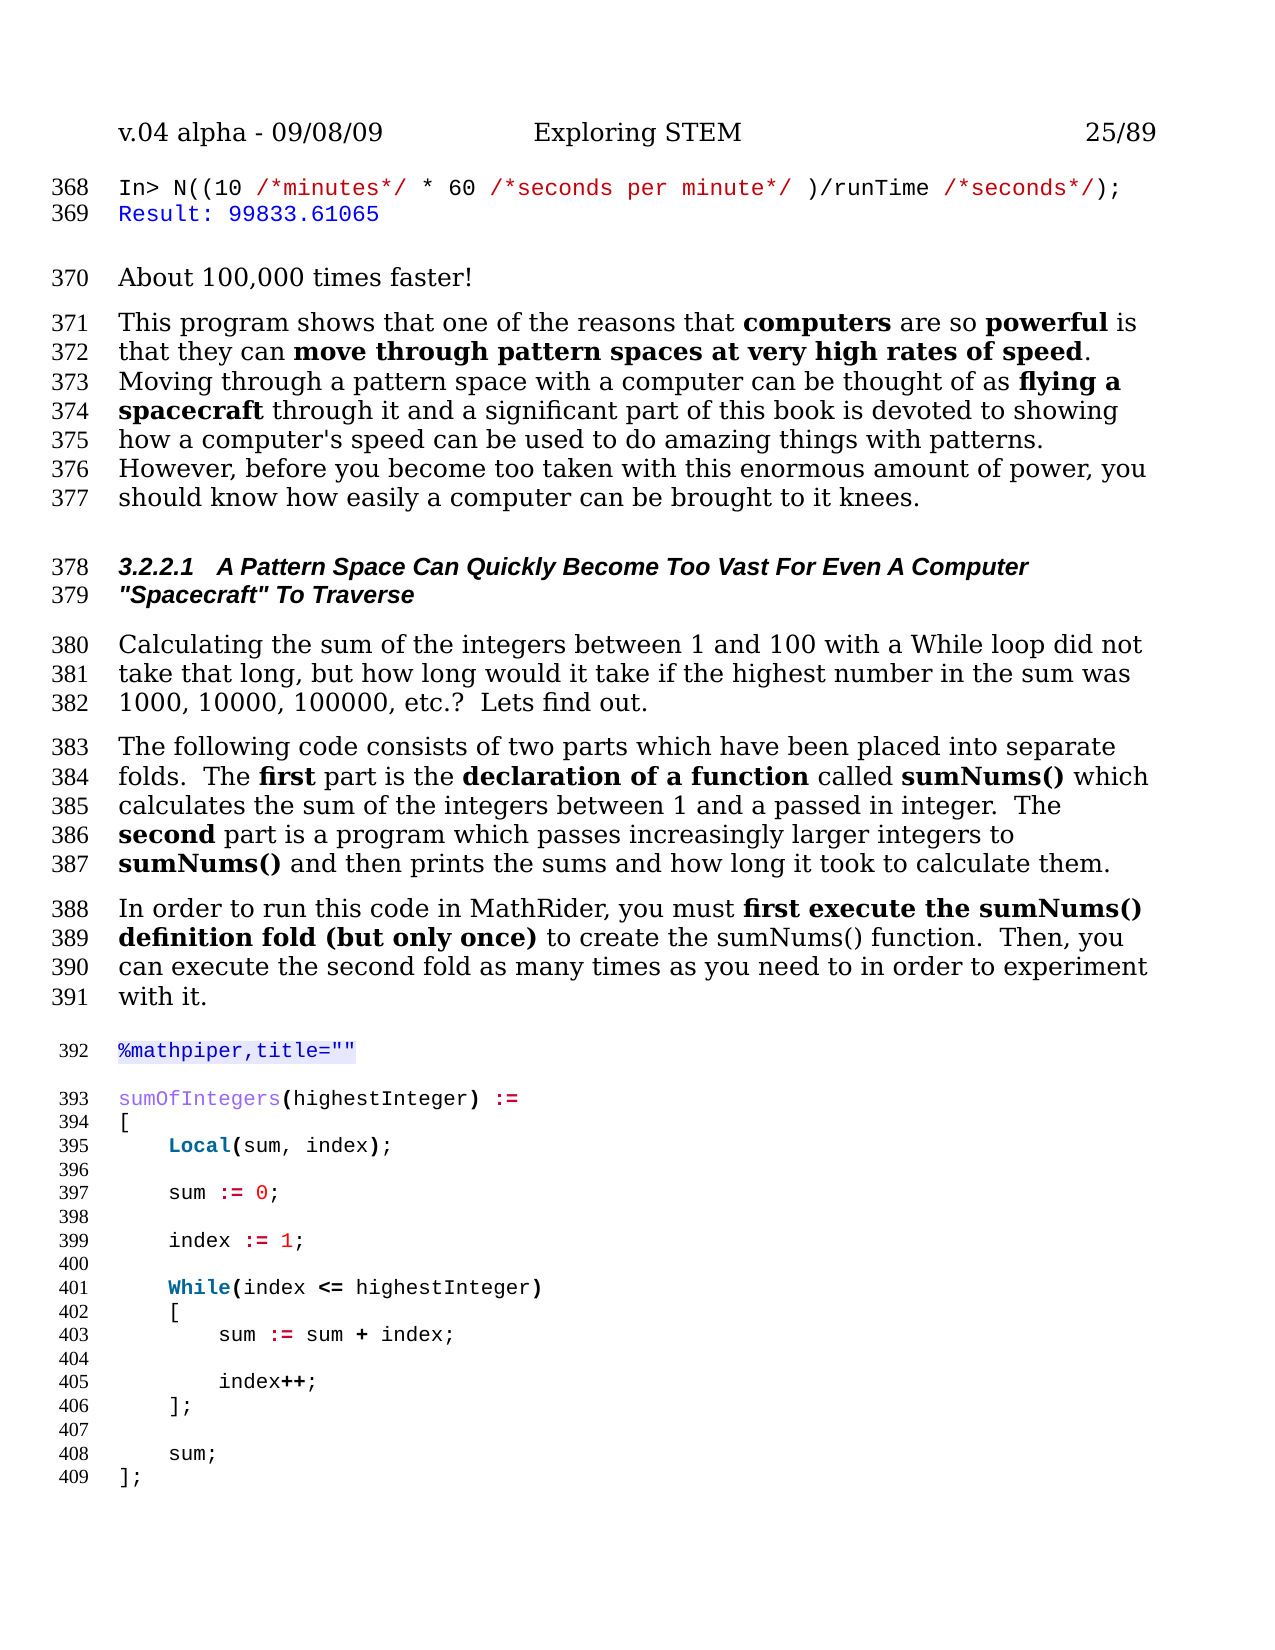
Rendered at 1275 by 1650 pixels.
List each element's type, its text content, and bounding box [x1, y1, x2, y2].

subtitle A Pattern Space Can Quickly Become Too Vast For Even A Computer "Spacecraft" To Traverse [118, 552, 1157, 609]
text %mathpiper,title="" [118, 1041, 1157, 1064]
text index++; [118, 1372, 1157, 1395]
text The following code consists of two parts which have been placed into separate folds. The first part is the declaration of a function called sumNums() which calculates the sum of the integers between 1 and a passed in integer. The second part is a program which passes increasingly larger integers to sumNums() and then prints the sums and how long it took to calculate them. [118, 732, 1157, 879]
text [ [118, 1111, 1157, 1135]
text sum := 0; [118, 1182, 1157, 1206]
text Local(sum, index); [118, 1135, 1157, 1159]
text While(index <= highestInteger) [118, 1277, 1157, 1301]
text [ [118, 1301, 1157, 1324]
text In order to run this code in MathRider, you must first execute the sumNums() definition fold (but only once) to create the sumNums() function. Then, you can execute the second fold as many times as you need to in order to experiment with it. [118, 894, 1157, 1011]
text ]; [118, 1395, 1157, 1419]
text About 100,000 times faster! [118, 263, 1157, 293]
text This program shows that one of the reasons that computers are so powerful is that they can move through pattern spaces at very high rates of speed. Moving through a pattern space with a computer can be thought of as flying a spacecraft through it and a significant part of this book is devoted to showing how a computer's speed can be used to do amazing things with patterns. However, before you become too taken with this enormous amount of power, you should know how easily a computer can be brought to it knees. [118, 308, 1157, 513]
text Result: 99833.61065 [118, 203, 1157, 229]
text sum := sum + index; [118, 1324, 1157, 1348]
text sumOfIntegers(highestInteger) := [118, 1088, 1157, 1111]
text ]; [118, 1466, 1157, 1490]
text index := 1; [118, 1230, 1157, 1253]
text In> N((10 /*minutes*/ * 60 /*seconds per minute*/ )/runTime /*seconds*/); [118, 177, 1157, 203]
text Calculating the sum of the integers between 1 and 100 with a While loop did not take that long, but how long would it take if the highest number in the sum was 1000, 10000, 100000, etc.? Lets find out. [118, 630, 1157, 717]
text sum; [118, 1442, 1157, 1466]
